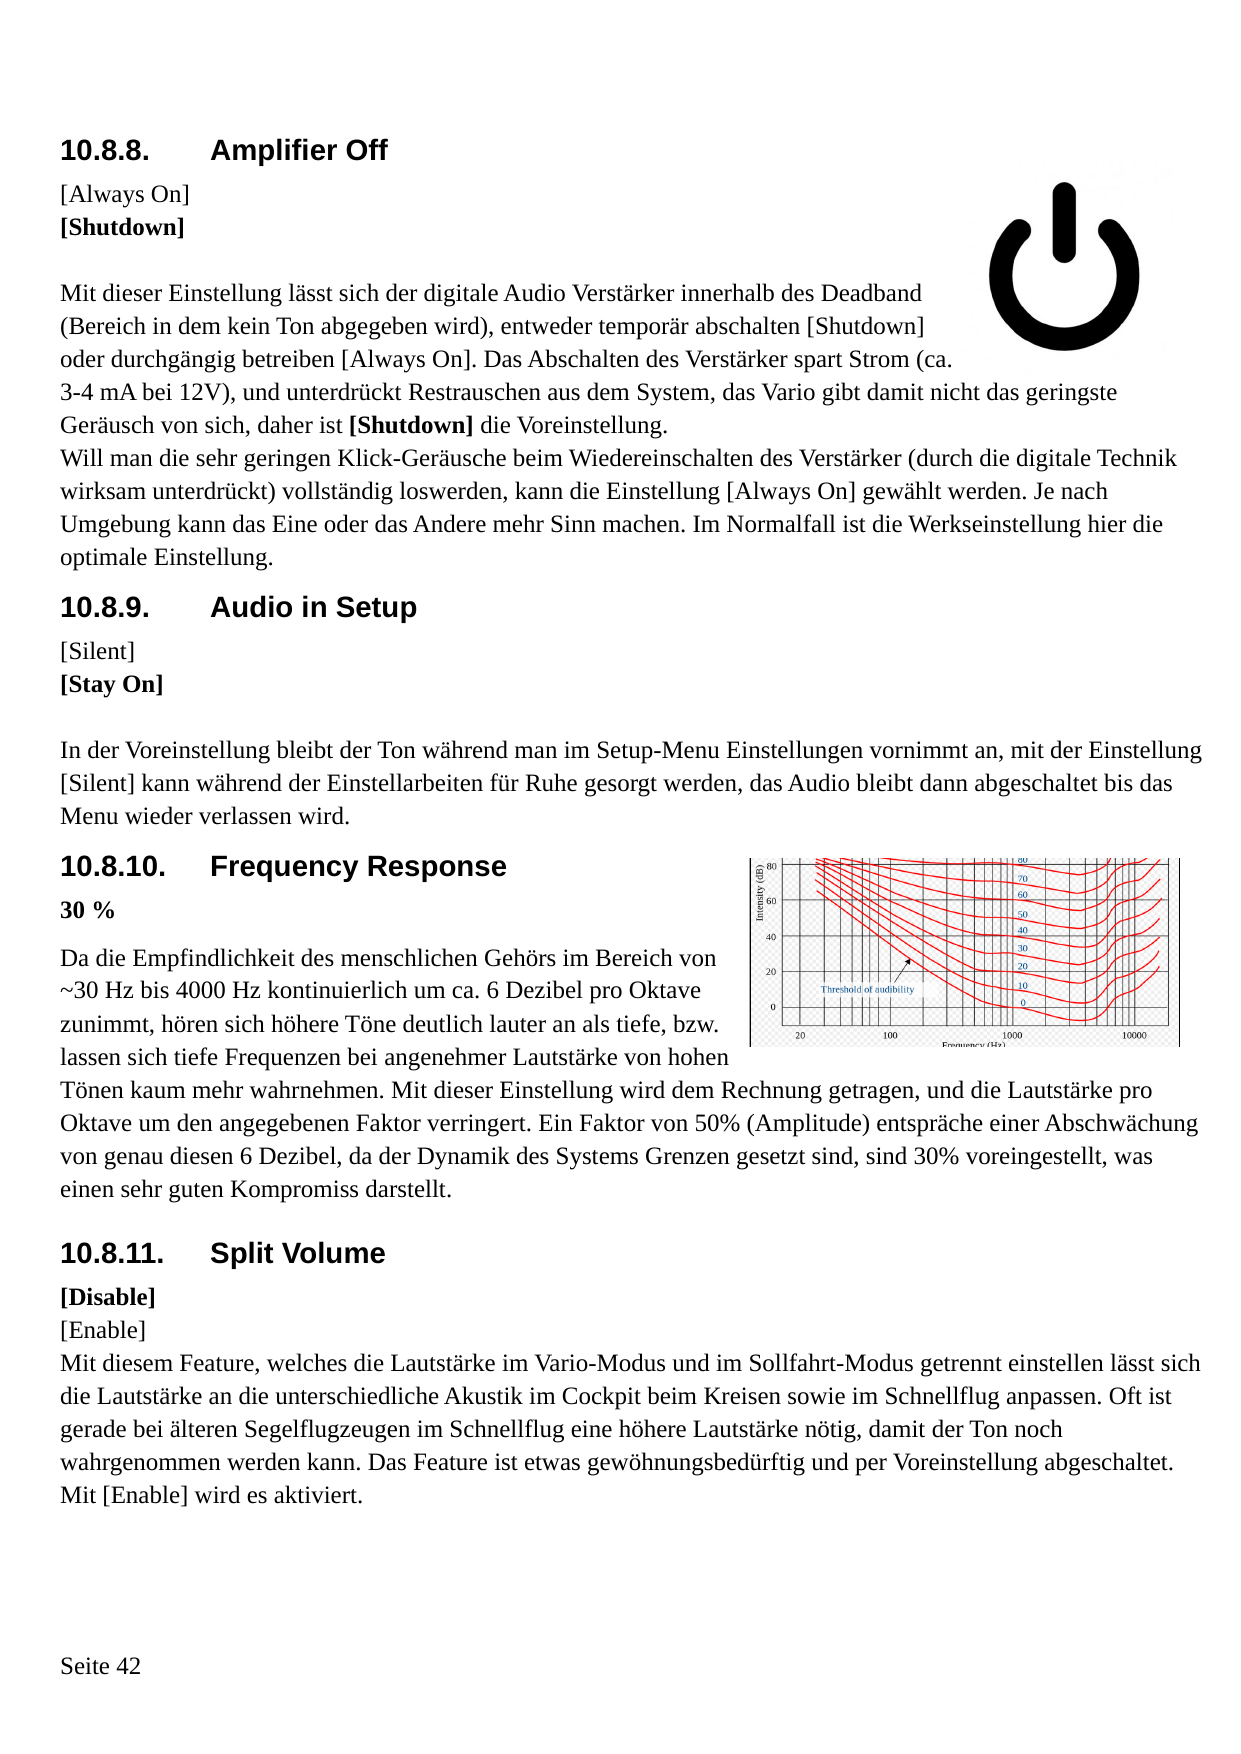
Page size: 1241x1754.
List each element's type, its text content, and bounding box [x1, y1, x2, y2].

text [Enable] [60, 1315, 1207, 1344]
text [Silent] [60, 636, 1207, 665]
subtitle Audio in Setup [60, 590, 1207, 623]
text [Shutdown] [60, 212, 960, 241]
text [1174, 179, 1207, 208]
subtitle Split Volume [60, 1236, 1207, 1270]
picture [960, 156, 1174, 374]
text Will man die sehr geringen Klick-Geräusche beim Wiedereinschalten des Verstärker (durch die digitale Technik wirksam unterdrückt) vollständig loswerden, kann die Einstellung [Always On] gewählt werden. Je nach Umgebung kann das Eine oder das Andere mehr Sinn machen. Im Normalfall ist die Werkseinstellung hier die optimale Einstellung. [60, 443, 1207, 571]
subtitle Frequency Response [60, 849, 1207, 882]
text [1174, 212, 1207, 241]
picture [749, 858, 1180, 1047]
text [Always On] [60, 179, 960, 208]
text Mit dieser Einstellung lässt sich der digitale Audio Verstärker innerhalb des Deadband (Bereich in dem kein Ton abgegeben wird), entweder temporär abschalten [Shutdown] oder durchgängig betreiben [Always On]. Das Abschalten des Verstärker spart Strom (ca. 3-4 mA bei 12V), und unterdrückt Restrauschen aus dem System, das Vario gibt damit nicht das geringste Geräusch von sich, daher ist [Shutdown] die Voreinstellung. [60, 278, 1207, 439]
text In der Voreinstellung bleibt der Ton während man im Setup-Menu Einstellungen vornimmt an, mit der Einstellung [Silent] kann während der Einstellarbeiten für Ruhe gesorgt werden, das Audio bleibt dann abgeschaltet bis das Menu wieder verlassen wird. [60, 735, 1207, 830]
text Mit diesem Feature, welches die Lautstärke im Vario-Modus und im Sollfahrt-Modus getrennt einstellen lässt sich die Lautstärke an die unterschiedliche Akustik im Cockpit beim Kreisen sowie im Schnellflug anpassen. Oft ist gerade bei älteren Segelflugzeugen im Schnellflug eine höhere Lautstärke nötig, damit der Ton noch wahrgenommen werden kann. Das Feature ist etwas gewöhnungsbedürftig und per Voreinstellung abgeschaltet. Mit [Enable] wird es aktiviert. [60, 1348, 1207, 1509]
subtitle Amplifier Off [60, 133, 1207, 166]
text [1180, 895, 1207, 924]
text [Disable] [60, 1282, 1207, 1311]
text Da die Empfindlichkeit des menschlichen Gehörs im Bereich von ~30 Hz bis 4000 Hz kontinuierlich um ca. 6 Dezibel pro Oktave zunimmt, hören sich höhere Töne deutlich lauter an als tiefe, bzw. lassen sich tiefe Frequenzen bei angenehmer Lautstärke von hohen Tönen kaum mehr wahrnehmen. Mit dieser Einstellung wird dem Rechnung getragen, und die Lautstärke pro Oktave um den angegebenen Faktor verringert. Ein Faktor von 50% (Amplitude) entspräche einer Abschwächung von genau diesen 6 Dezibel, da der Dynamik des Systems Grenzen gesetzt sind, sind 30% voreingestellt, was einen sehr guten Kompromiss darstellt. [60, 943, 1207, 1202]
text [Stay On] [60, 669, 1207, 698]
text 30 % [60, 895, 749, 924]
